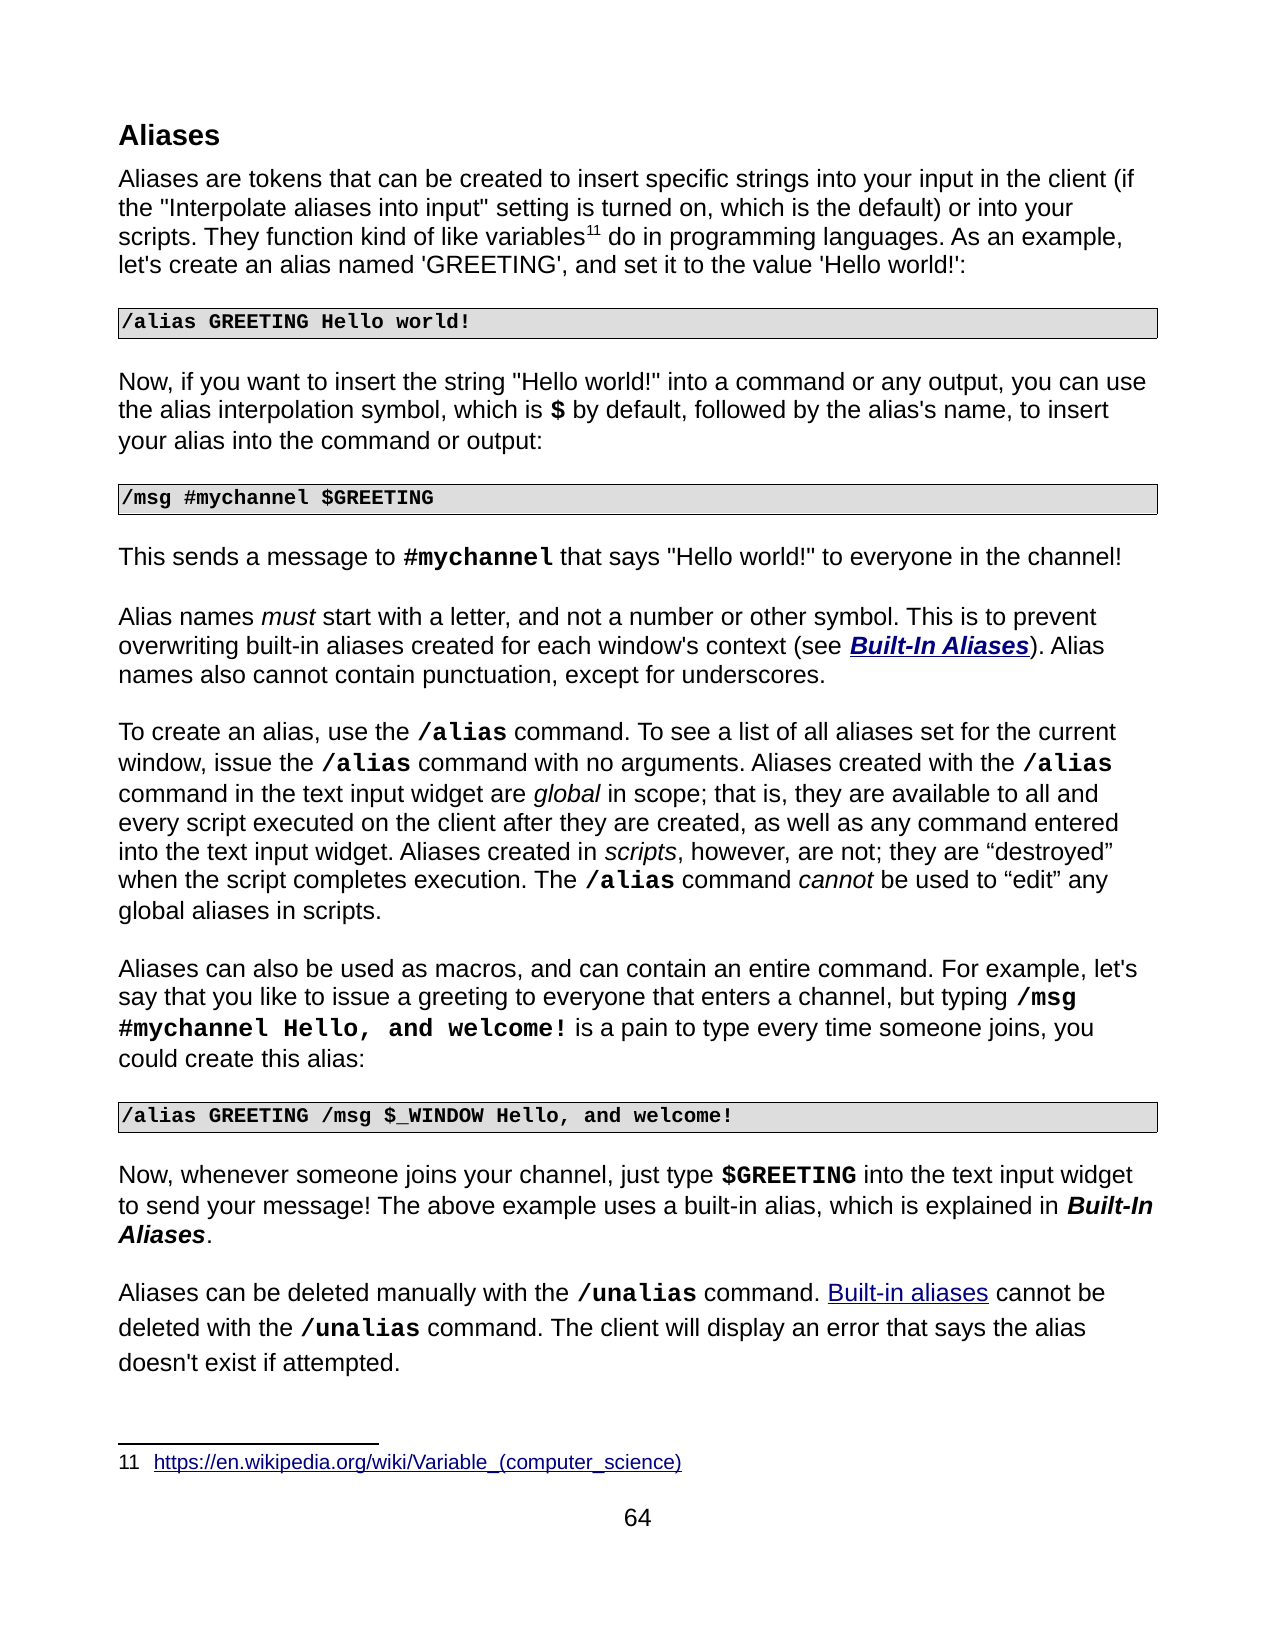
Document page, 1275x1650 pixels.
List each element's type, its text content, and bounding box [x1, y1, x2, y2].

table_header /alias GREETING /msg $_WINDOW Hello, and welcome! [119, 1103, 1157, 1132]
text Aliases can also be used as macros, and can contain an entire command. For example, let's say that you like to issue a greeting to everyone that enters a channel, but typing /msg #mychannel Hello, and welcome! is a pain to type every time someone joins, you could create this alias: [118, 954, 1157, 1073]
text Now, if you want to insert the string "Hello world!" into a command or any output, you can use the alias interpolation symbol, which is $ by default, followed by the alias's name, to insert your alias into the command or output: [118, 367, 1157, 455]
text Now, whenever someone joins your channel, just type $GREETING into the text input widget to send your message! The above example uses a built-in alias, which is explained in Built-In Aliases. [118, 1160, 1157, 1249]
table_header /msg #mychannel $GREETING [119, 485, 1157, 513]
table_header /alias GREETING Hello world! [119, 309, 1157, 338]
text This sends a message to #mychannel that says "Hello world!" to everyone in the channel! [118, 542, 1157, 573]
subtitle Aliases [118, 118, 1157, 152]
text Alias names must start with a letter, and not a number or other symbol. This is to prevent overwriting built-in aliases created for each window's context (see Built-In Aliases). Alias names also cannot contain punctuation, except for underscores. [118, 602, 1157, 688]
text Aliases can be deleted manually with the /unalias command. Built-in aliases cannot be deleted with the /unalias command. The client will display an error that says the alias doesn't exist if attempted. [118, 1278, 1157, 1377]
text To create an alias, use the /alias command. To see a list of all aliases set for the current window, issue the /alias command with no arguments. Aliases created with the /alias command in the text input widget are global in scope; that is, they are available to all and every script executed on the client after they are created, as well as any command entered into the text input widget. Aliases created in scripts, however, are not; they are “destroyed” when the script completes execution. The /alias command cannot be used to “edit” any global aliases in scripts. [118, 717, 1157, 925]
text Aliases are tokens that can be created to insert specific strings into your input in the client (if the "Interpolate aliases into input" setting is turned on, which is the default) or into your scripts. They function kind of like variables do in programming languages. As an example, let's create an alias named 'GREETING', and set it to the value 'Hello world!': [118, 164, 1157, 279]
text https://en.wikipedia.org/wiki/Variable_(computer_science) [118, 1450, 1157, 1474]
